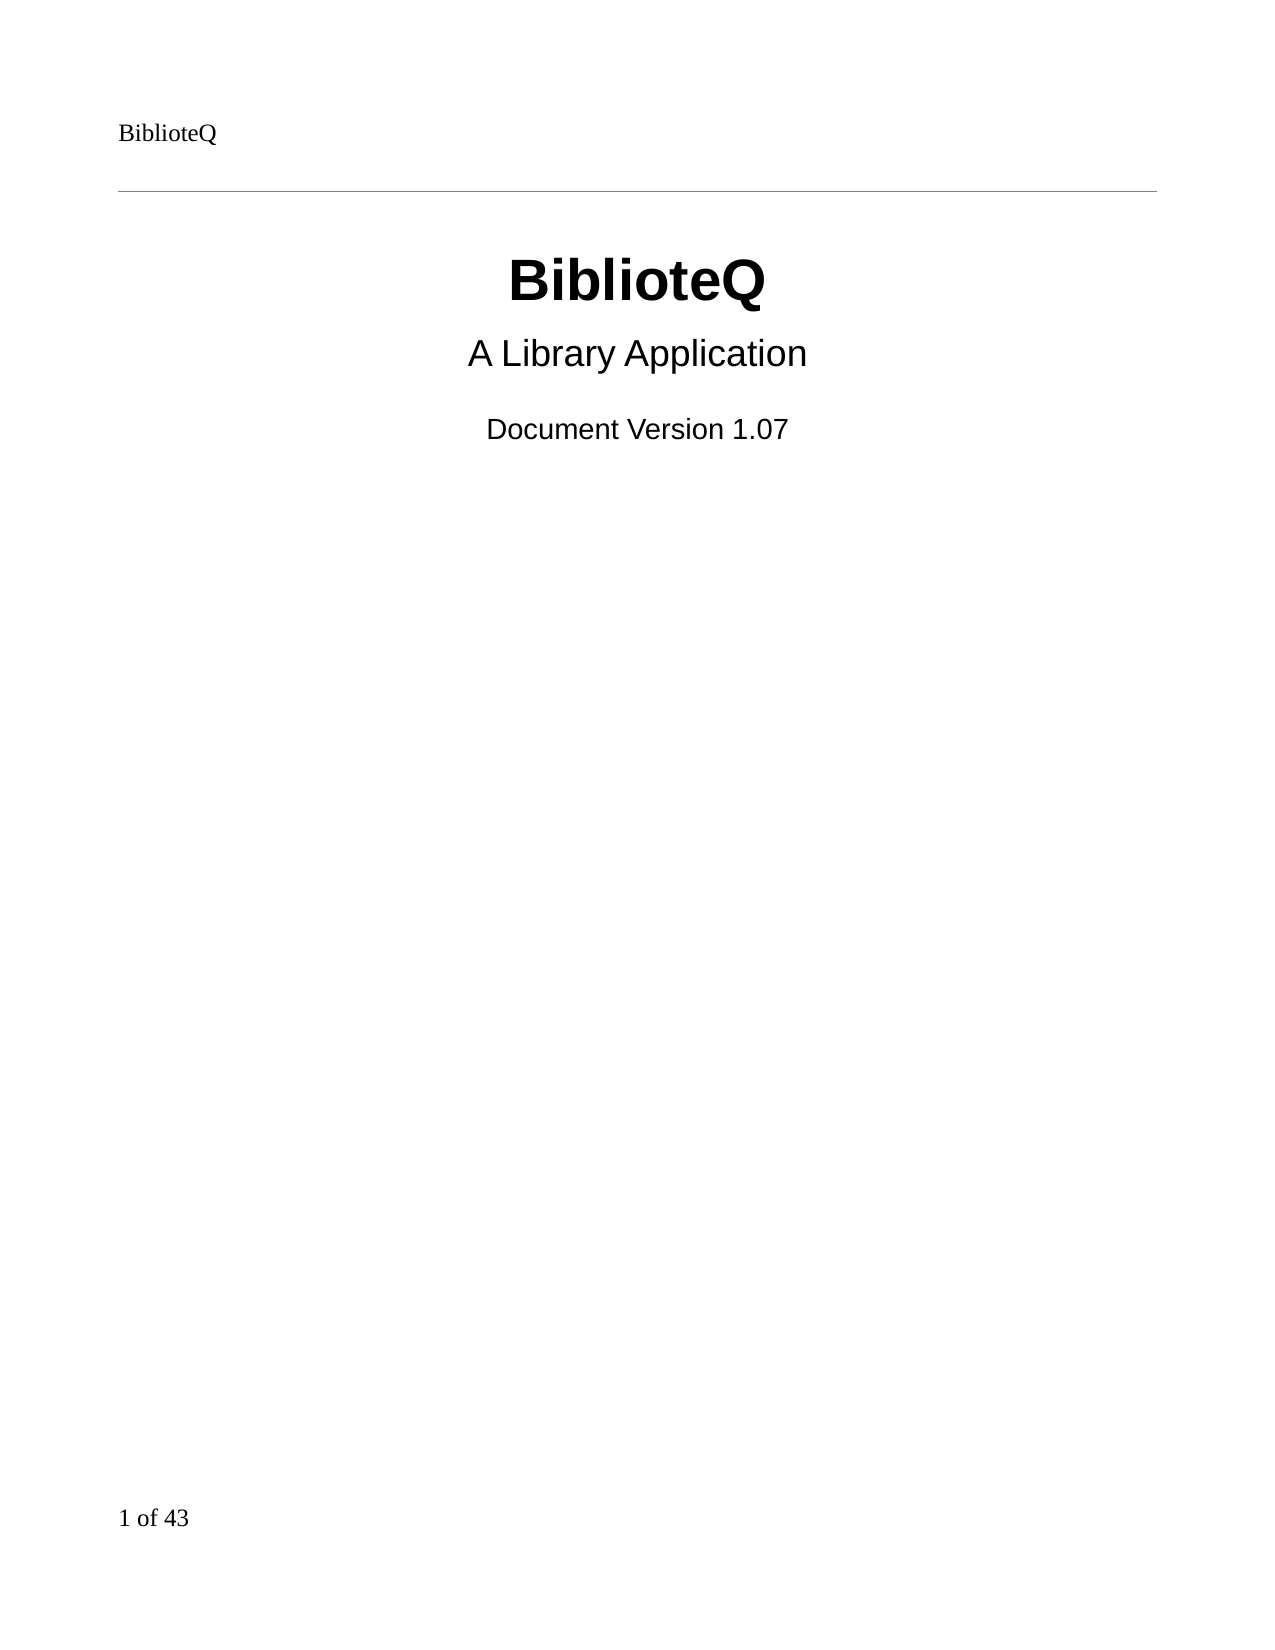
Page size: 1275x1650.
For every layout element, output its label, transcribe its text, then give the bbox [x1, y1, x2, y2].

subtitle A Library Application [118, 331, 1157, 374]
subtitle Document Version 1.07 [118, 412, 1157, 446]
title BiblioteQ [118, 246, 1157, 313]
